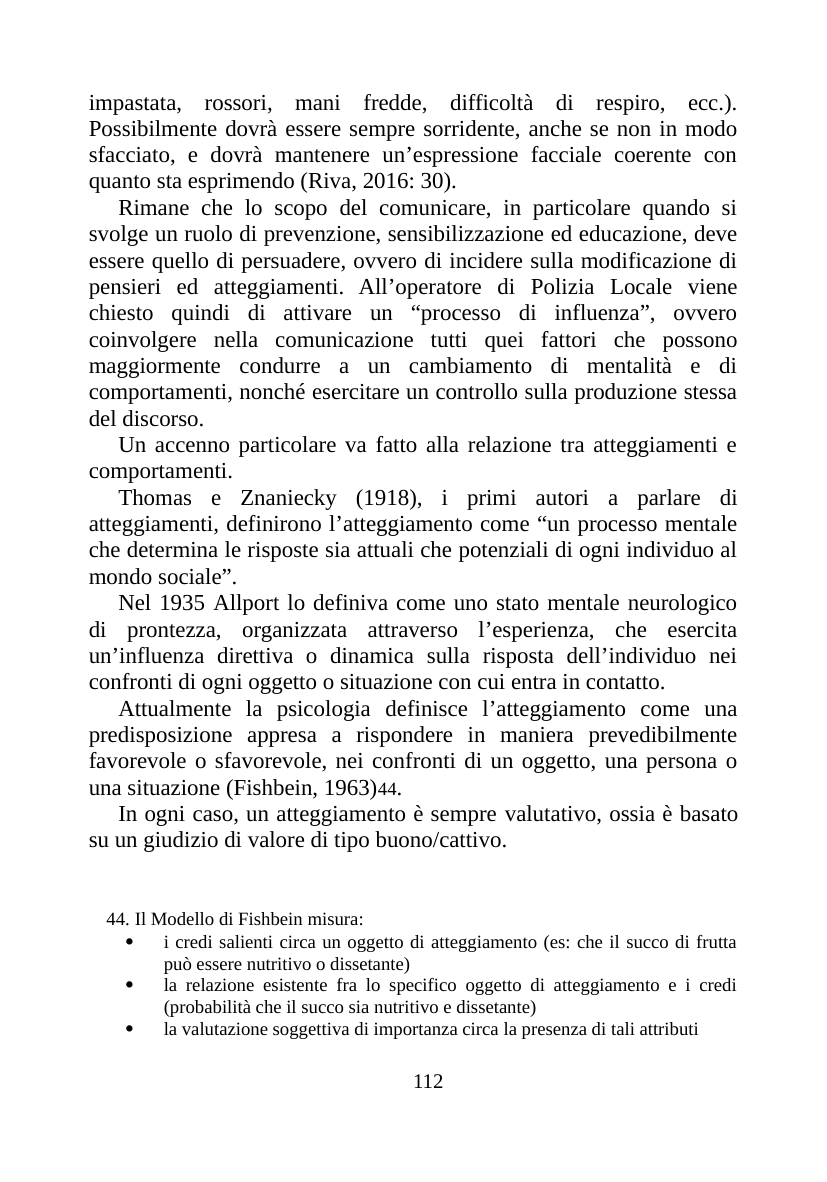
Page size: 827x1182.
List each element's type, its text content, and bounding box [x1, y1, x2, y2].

text Un accenno particolare va fatto alla relazione tra atteggiamenti e comportamenti. [88, 431, 738, 484]
list i credi salienti circa un oggetto di atteggiamento (es: che il succo di frutta può essere nutritivo o dissetante) [126, 931, 738, 974]
text In ogni caso, un atteggiamento è sempre valutativo, ossia è basato su un giudizio di valore di tipo buono/cattivo. [88, 800, 738, 853]
text Thomas e Znaniecky (1918), i primi autori a parlare di atteggiamenti, definirono l’atteggiamento come “un processo mentale che determina le risposte sia attuali che potenziali di ogni individuo al mondo sociale”. [88, 484, 738, 589]
list la relazione esistente fra lo specifico oggetto di atteggiamento e i credi (probabilità che il succo sia nutritivo e dissetante) [126, 974, 738, 1017]
list la valutazione soggettiva di importanza circa la presenza di tali attributi [126, 1017, 738, 1039]
text Rimane che lo scopo del comunicare, in particolare quando si svolge un ruolo di prevenzione, sensibilizzazione ed educazione, deve essere quello di persuadere, ovvero di incidere sulla modificazione di pensieri ed atteggiamenti. All’operatore di Polizia Locale viene chiesto quindi di attivare un “processo di influenza”, ovvero coinvolgere nella comunicazione tutti quei fattori che possono maggiormente condurre a un cambiamento di mentalità e di comportamenti, nonché esercitare un controllo sulla produzione stessa del discorso. [88, 194, 738, 431]
text impastata, rossori, mani fredde, difficoltà di respiro, ecc.). Possibilmente dovrà essere sempre sorridente, anche se non in modo sfacciato, e dovrà mantenere un’espressione facciale coerente con quanto sta esprimendo (Riva, 2016: 30). [88, 88, 738, 194]
text Nel 1935 Allport lo definiva come uno stato mentale neurologico di prontezza, organizzata attraverso l’esperienza, che esercita un’influenza direttiva o dinamica sulla risposta dell’individuo nei confronti di ogni oggetto o situazione con cui entra in contatto. [88, 589, 738, 695]
text Attualmente la psicologia definisce l’atteggiamento come una predisposizione appresa a rispondere in maniera prevedibilmente favorevole o sfavorevole, nei confronti di un oggetto, una persona o una situazione (Fishbein, 1963). [88, 695, 738, 800]
text Il Modello di Fishbein misura: [88, 906, 738, 931]
